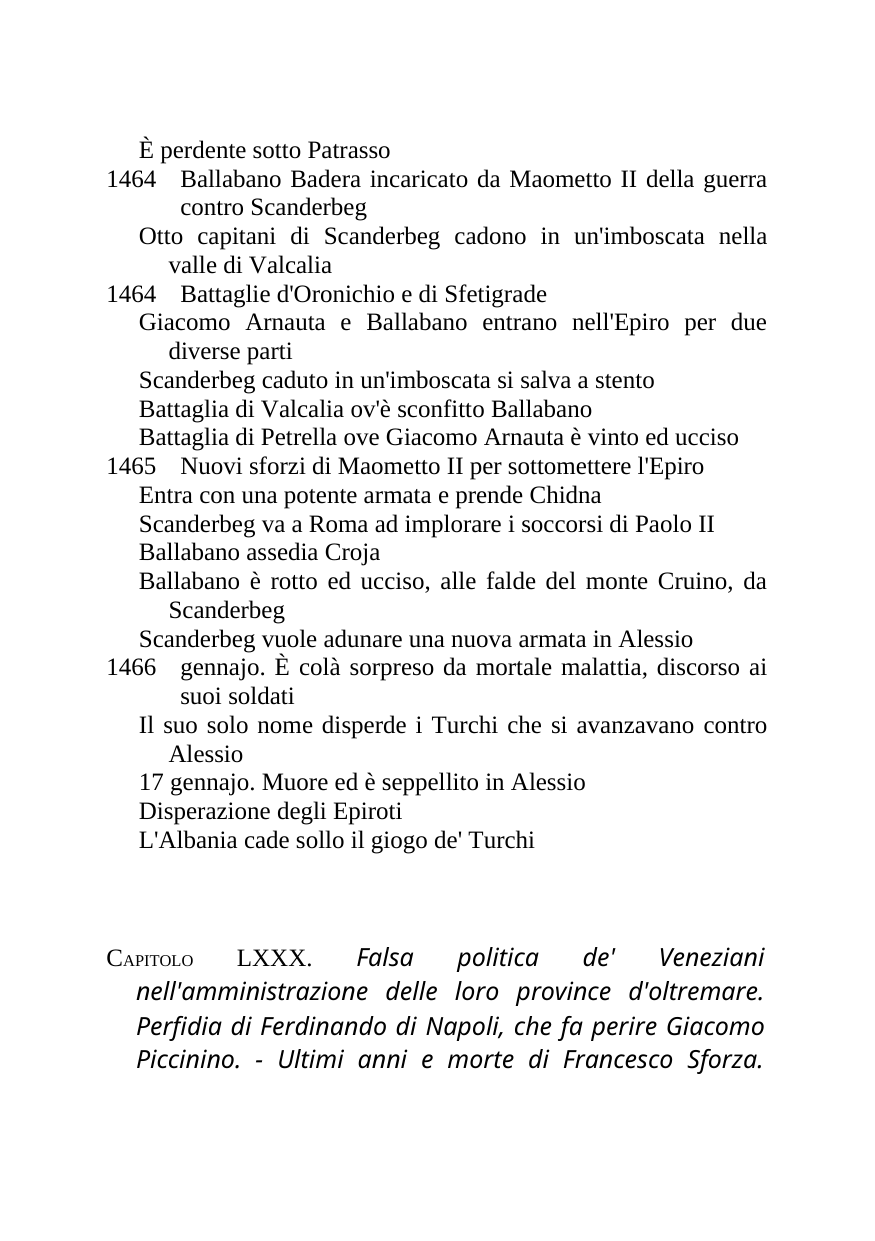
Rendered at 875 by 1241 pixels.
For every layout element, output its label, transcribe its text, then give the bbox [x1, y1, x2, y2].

text Scanderbeg vuole adunare una nuova armata in Alessio [139, 624, 768, 652]
text Battaglia di Petrella ove Giacomo Arnauta è vinto ed ucciso [139, 422, 768, 451]
text Entra con una potente armata e prende Chidna [139, 480, 768, 509]
text 1465 Nuovi sforzi di Maometto II per sottomettere l'Epiro [106, 451, 768, 480]
text 1464 Ballabano Badera incaricato da Maometto II della guerra contro Scanderbeg [106, 164, 768, 221]
text Disperazione degli Epiroti [139, 796, 768, 825]
text 17 gennajo. Muore ed è seppellito in Alessio [139, 767, 768, 796]
text Scanderbeg caduto in un'imboscata si salva a stento [139, 365, 768, 394]
text È perdente sotto Patrasso [139, 135, 768, 164]
text Scanderbeg va a Roma ad implorare i soccorsi di Paolo II [139, 509, 768, 537]
text Otto capitani di Scanderbeg cadono in un'imboscata nella valle di Valcalia [139, 221, 768, 279]
text Capitolo LXXX. Falsa politica de' Veneziani nell'amministrazione delle loro province d'oltremare. Perfidia di Ferdinando di Napoli, che fa perire Giacomo Piccinino. - Ultimi anni e morte di Francesco Sforza. [106, 940, 768, 1076]
text 1464 Battaglie d'Oronichio e di Sfetigrade [106, 279, 768, 307]
text L'Albania cade sollo il giogo de' Turchi [139, 825, 768, 854]
text Giacomo Arnauta e Ballabano entrano nell'Epiro per due diverse parti [139, 307, 768, 365]
text Battaglia di Valcalia ov'è sconfitto Ballabano [139, 394, 768, 422]
text Ballabano è rotto ed ucciso, alle falde del monte Cruino, da Scanderbeg [139, 566, 768, 624]
text Il suo solo nome disperde i Turchi che si avanzavano contro Alessio [139, 710, 768, 767]
text 1466 gennajo. È colà sorpreso da mortale malattia, discorso ai suoi soldati [106, 652, 768, 710]
text Ballabano assedia Croja [139, 537, 768, 566]
